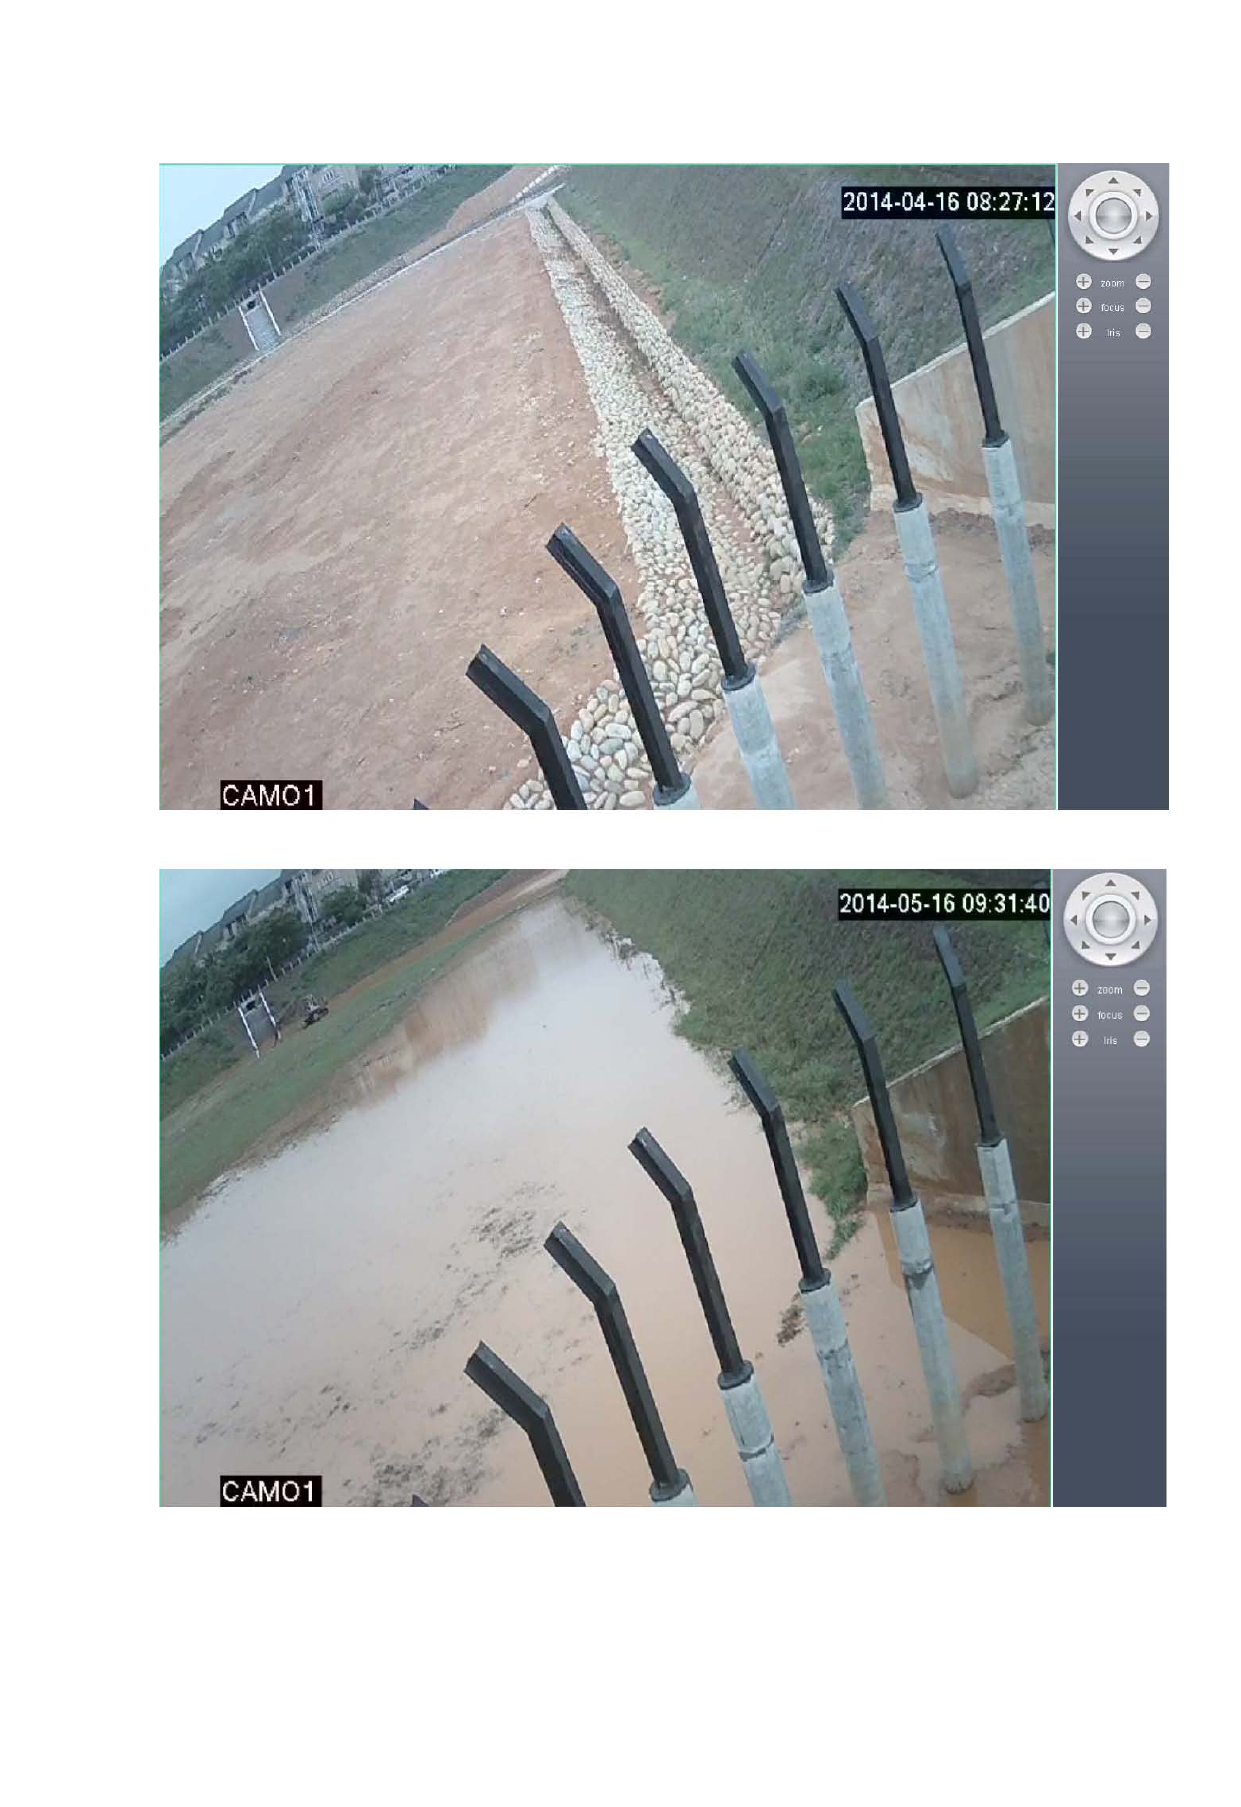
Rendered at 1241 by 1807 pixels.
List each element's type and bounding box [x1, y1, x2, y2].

picture [159, 163, 1170, 1507]
